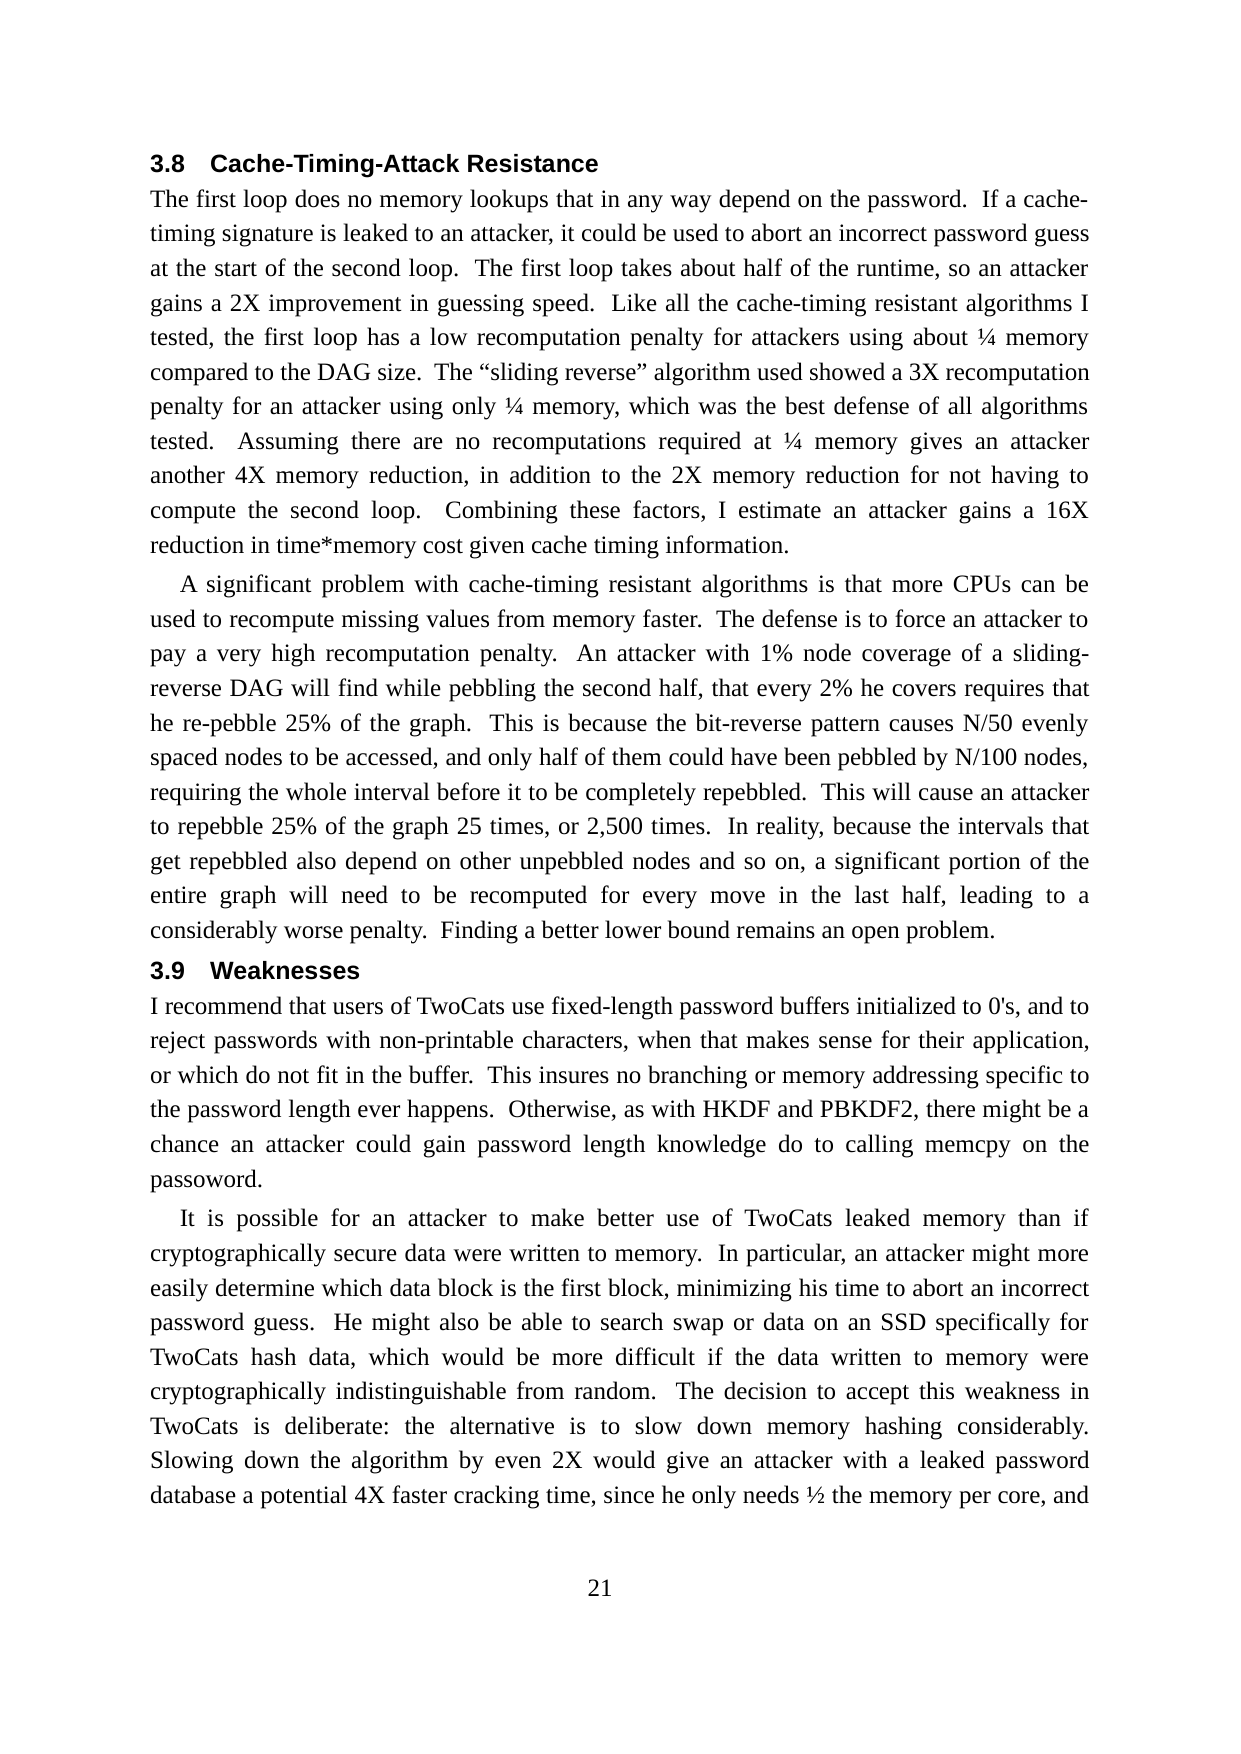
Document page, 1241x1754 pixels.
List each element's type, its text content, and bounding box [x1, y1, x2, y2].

text It is possible for an attacker to make better use of TwoCats leaked memory than if cryptographically secure data were written to memory. In particular, an attacker might more easily determine which data block is the first block, minimizing his time to abort an incorrect password guess. He might also be able to search swap or data on an SSD specifically for TwoCats hash data, which would be more difficult if the data written to memory were cryptographically indistinguishable from random. The decision to accept this weakness in TwoCats is deliberate: the alternative is to slow down memory hashing considerably. Slowing down the algorithm by even 2X would give an attacker with a leaked password database a potential 4X faster cracking time, since he only needs ½ the memory per core, and [150, 1204, 1091, 1509]
text The first loop does no memory lookups that in any way depend on the password. If a cache-timing signature is leaked to an attacker, it could be used to abort an incorrect password guess at the start of the second loop. The first loop takes about half of the runtime, so an attacker gains a 2X improvement in guessing speed. Like all the cache-timing resistant algorithms I tested, the first loop has a low recomputation penalty for attackers using about ¼ memory compared to the DAG size. The “sliding reverse” algorithm used showed a 3X recomputation penalty for an attacker using only ¼ memory, which was the best defense of all algorithms tested. Assuming there are no recomputations required at ¼ memory gives an attacker another 4X memory reduction, in addition to the 2X memory reduction for not having to compute the second loop. Combining these factors, I estimate an attacker gains a 16X reduction in time*memory cost given cache timing information. [150, 185, 1091, 558]
text A significant problem with cache-timing resistant algorithms is that more CPUs can be used to recompute missing values from memory faster. The defense is to force an attacker to pay a very high recomputation penalty. An attacker with 1% node coverage of a sliding-reverse DAG will find while pebbling the second half, that every 2% he covers requires that he re-pebble 25% of the graph. This is because the bit-reverse pattern causes N/50 evenly spaced nodes to be accessed, and only half of them could have been pebbled by N/100 nodes, requiring the whole interval before it to be completely repebbled. This will cause an attacker to repebble 25% of the graph 25 times, or 2,500 times. In reality, because the intervals that get repebbled also depend on other unpebbled nodes and so on, a significant portion of the entire graph will need to be recomputed for every move in the last half, leading to a considerably worse penalty. Finding a better lower bound remains an open problem. [150, 570, 1091, 944]
subtitle Weaknesses [150, 957, 1091, 985]
subtitle Cache-Timing-Attack Resistance [150, 150, 1091, 178]
text I recommend that users of TwoCats use fixed-length password buffers initialized to 0's, and to reject passwords with non-printable characters, when that makes sense for their application, or which do not fit in the buffer. This insures no branching or memory addressing specific to the password length ever happens. Otherwise, as with HKDF and PBKDF2, there might be a chance an attacker could gain password length knowledge do to calling memcpy on the passoword. [150, 992, 1091, 1192]
